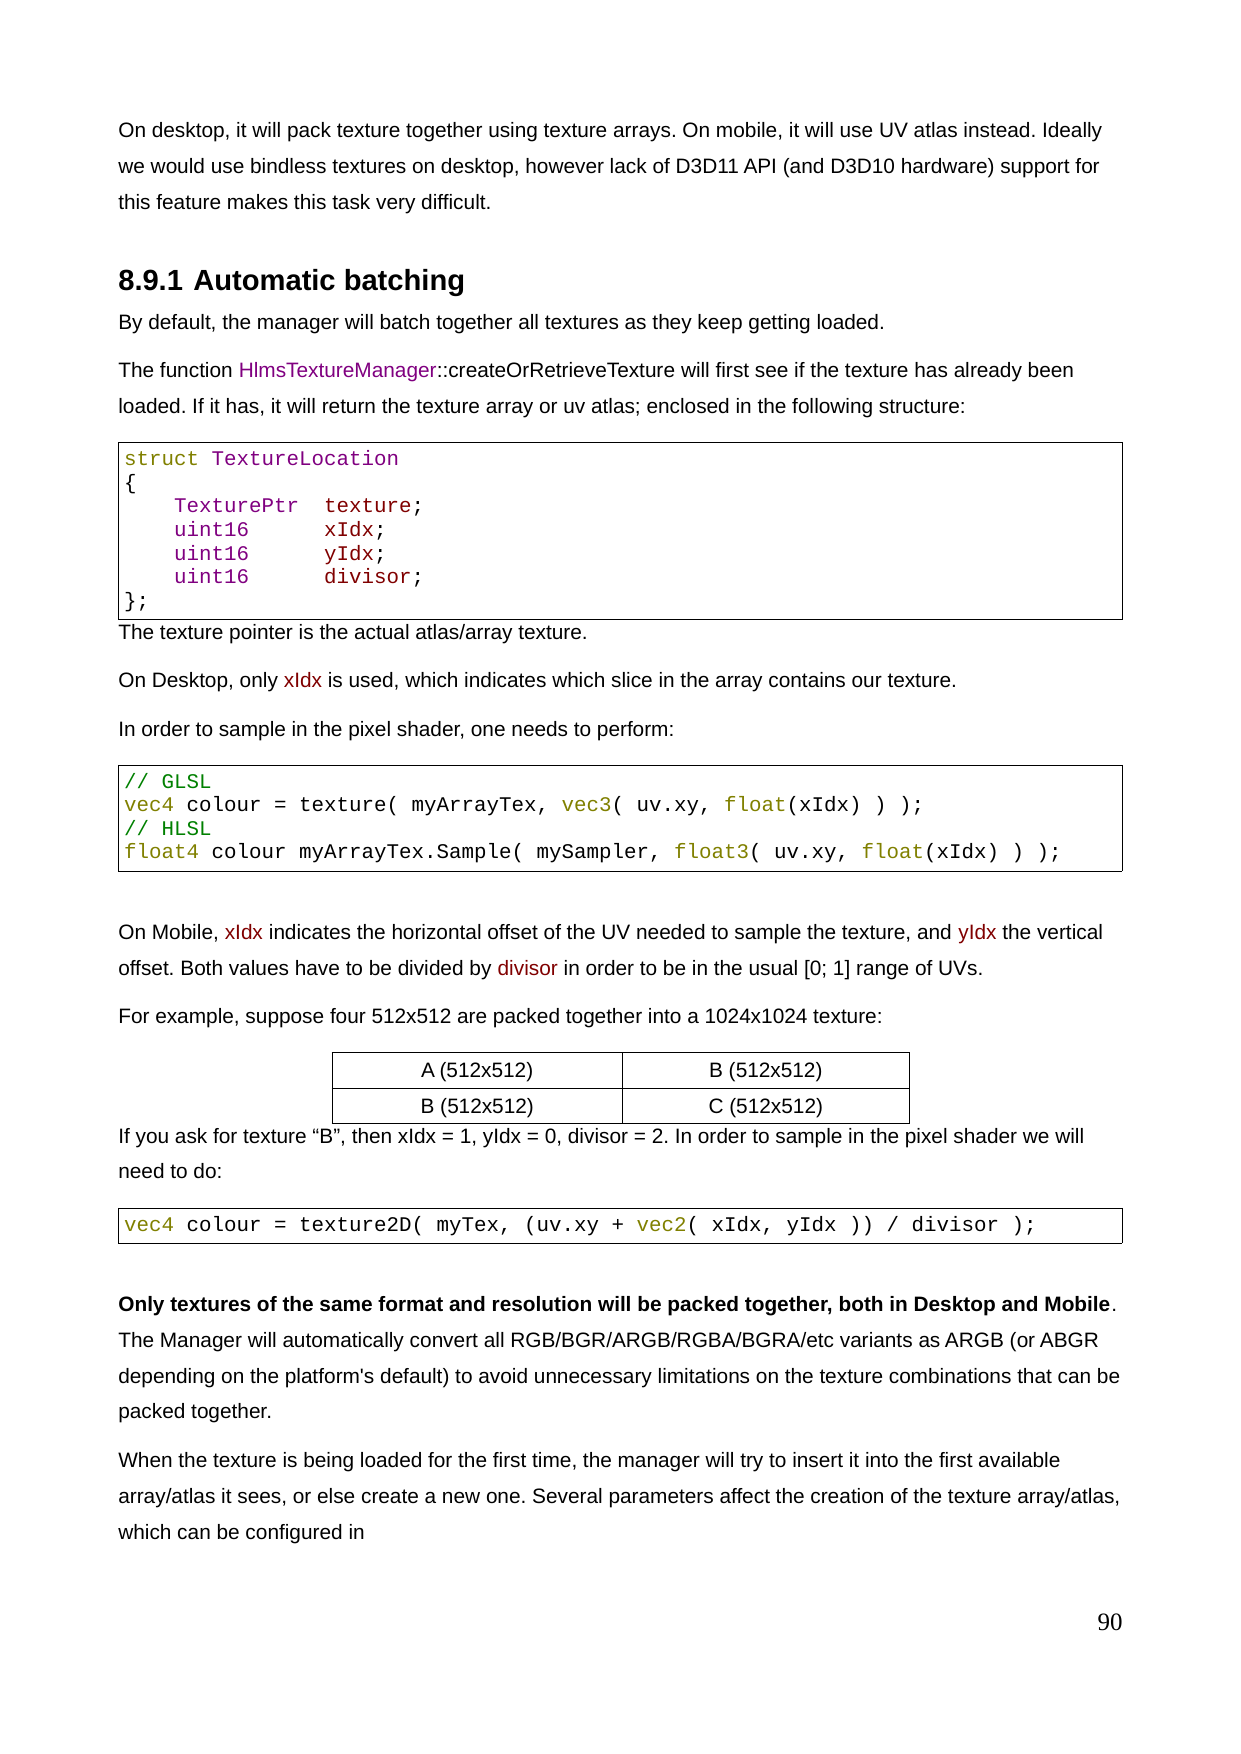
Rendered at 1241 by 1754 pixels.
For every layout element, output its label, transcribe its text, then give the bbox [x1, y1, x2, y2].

text If you ask for texture “B”, then xIdx = 1, yIdx = 0, divisor = 2. In order to sample in the pixel shader we will need to do: [118, 1123, 1122, 1183]
table_header B (512x512) [623, 1053, 909, 1088]
table_header // GLSL vec4 colour = texture( myArrayTex, vec3( uv.xy, float(xIdx) ) ); // HLSL float4 colour myArrayTex.Sample( mySampler, float3( uv.xy, float(xIdx) ) ); [119, 766, 1122, 871]
text On desktop, it will pack texture together using texture arrays. On mobile, it will use UV atlas instead. Ideally we would use bindless textures on desktop, however lack of D3D11 API (and D3D10 hardware) support for this feature makes this task very difficult. [118, 118, 1122, 214]
table_cell B (512x512) [333, 1089, 622, 1123]
table_header A (512x512) [333, 1053, 622, 1088]
text When the texture is being loaded for the first time, the manager will try to insert it into the first available array/atlas it sees, or else create a new one. Several parameters affect the creation of the texture array/atlas, which can be configured in [118, 1448, 1122, 1544]
text The function HlmsTextureManager::createOrRetrieveTexture will first see if the texture has already been loaded. If it has, it will return the texture array or uv atlas; enclosed in the following structure: [118, 358, 1122, 418]
text On Mobile, xIdx indicates the horizontal offset of the UV needed to sample the texture, and yIdx the vertical offset. Both values have to be divided by divisor in order to be in the usual [0; 1] range of UVs. [118, 919, 1122, 979]
text In order to sample in the pixel shader, one needs to perform: [118, 716, 1122, 740]
text Only textures of the same format and resolution will be packed together, both in Desktop and Mobile. The Manager will automatically convert all RGB/BGR/ARGB/RGBA/BGRA/etc variants as ARGB (or ABGR depending on the platform's default) to avoid unnecessary limitations on the texture combinations that can be packed together. [118, 1292, 1122, 1423]
table_header struct TextureLocation { TexturePtr texture; uint16 xIdx; uint16 yIdx; uint16 divisor; }; [119, 443, 1122, 619]
table_header vec4 colour = texture2D( myTex, (uv.xy + vec2( xIdx, yIdx )) / divisor ); [119, 1209, 1122, 1243]
text By default, the manager will batch together all textures as they keep getting loaded. [118, 309, 1122, 333]
text For example, suppose four 512x512 are packed together into a 1024x1024 texture: [118, 1004, 1122, 1028]
text The texture pointer is the actual atlas/array texture. [118, 620, 1122, 643]
text On Desktop, only xIdx is used, which indicates which slice in the array contains our texture. [118, 668, 1122, 692]
table_cell C (512x512) [623, 1089, 909, 1123]
subtitle Automatic batching [118, 263, 1122, 297]
